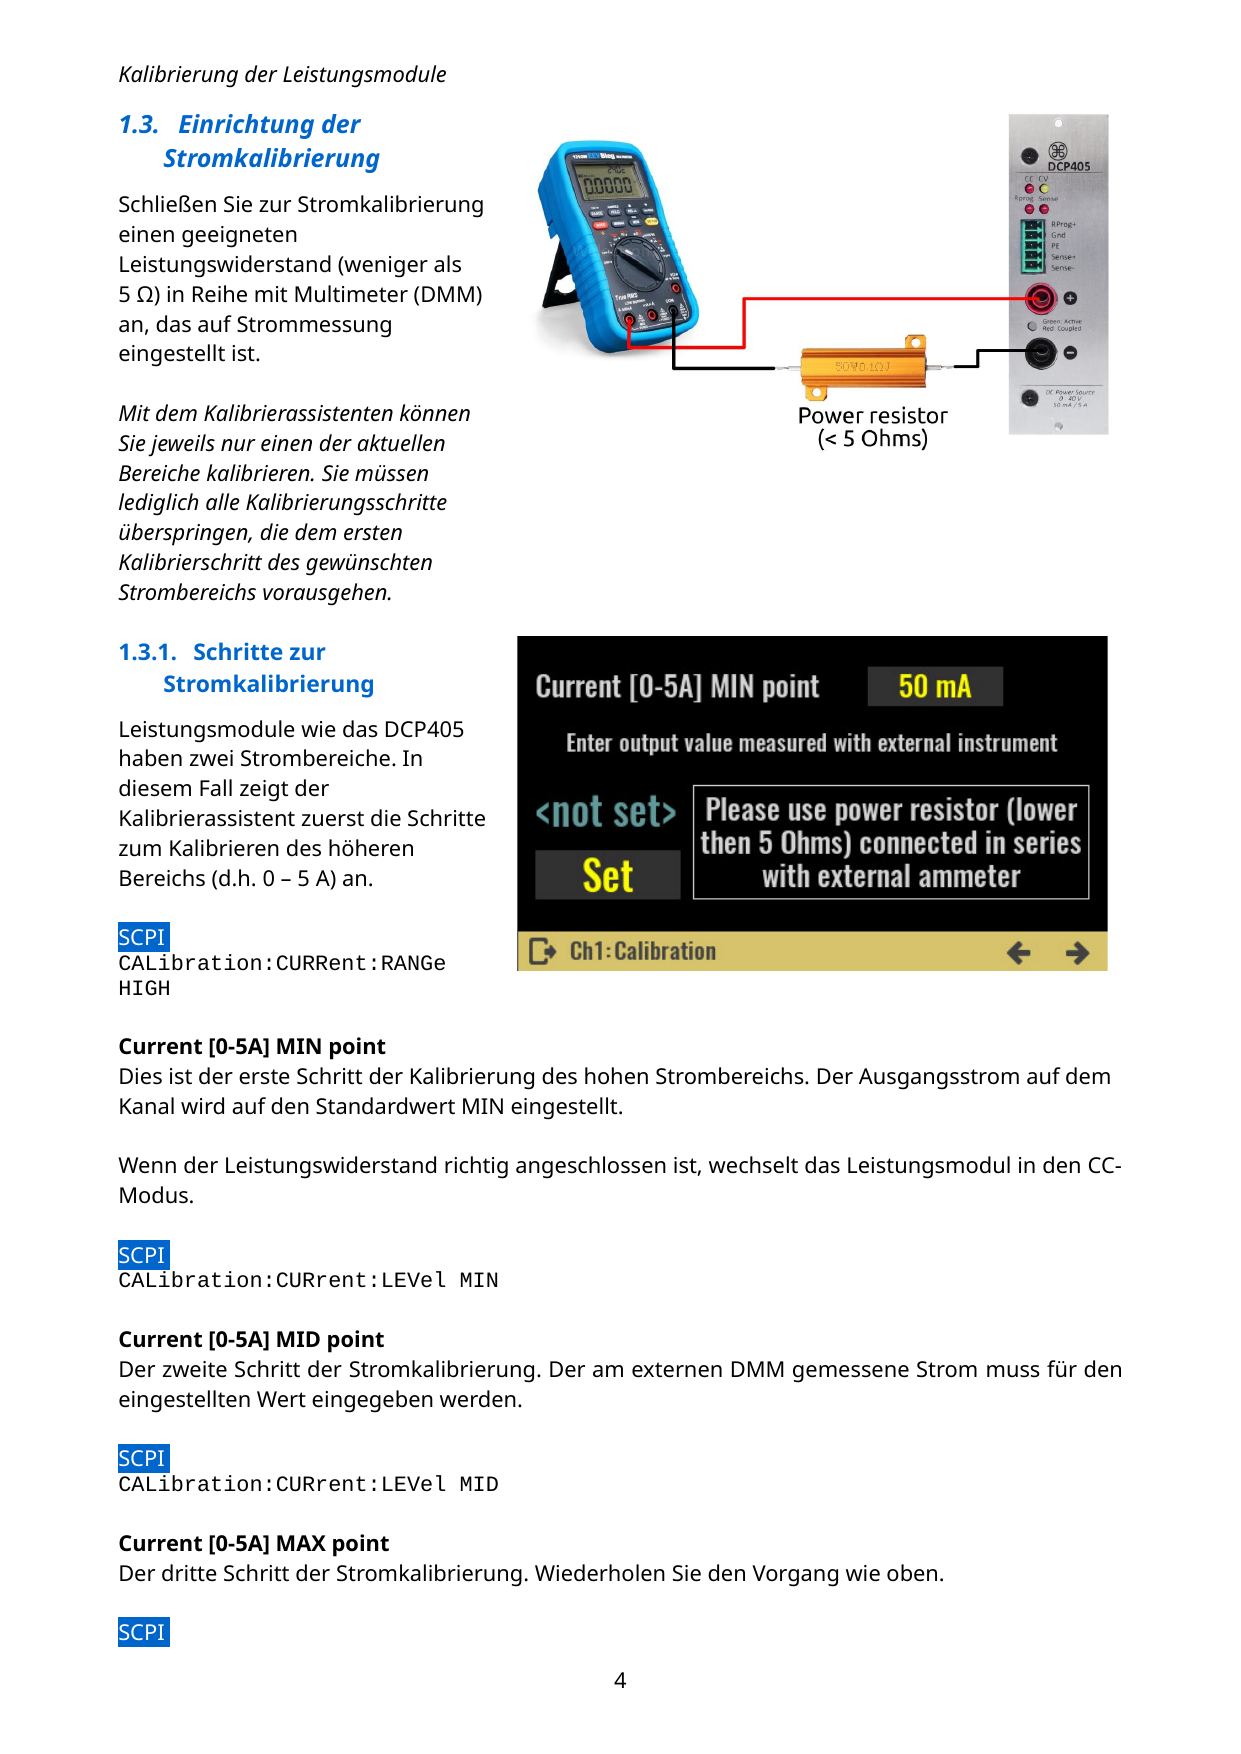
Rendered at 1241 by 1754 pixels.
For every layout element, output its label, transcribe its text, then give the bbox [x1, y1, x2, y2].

table_header Einrichtung der Stromkalibrierung Schließen Sie zur Stromkalibrierung einen geeigneten Leistungswiderstand (weniger als 5 Ω) in Reihe mit Multimeter (DMM) an, das auf Strommessung eingestellt ist. Mit dem Kalibrierassistenten können Sie jeweils nur einen der aktuellen Bereiche kalibrieren. Sie müssen lediglich alle Kalibrierungsschritte überspringen, die dem ersten Kalibrierschritt des gewünschten Strombereichs vorausgehen. [118, 107, 502, 607]
table_header [502, 636, 1123, 1031]
table_header [502, 107, 1123, 607]
table_cell Current [0-5A] MIN point Dies ist der erste Schritt der Kalibrierung des hohen Strombereichs. Der Ausgangsstrom auf dem Kanal wird auf den Standardwert MIN eingestellt. Wenn der Leistungswiderstand richtig angeschlossen ist, wechselt das Leistungsmodul in den CC-Modus. SCPI CALibration:CURrent:LEVel MIN Current [0-5A] MID point Der zweite Schritt der Stromkalibrierung. Der am externen DMM gemessene Strom muss für den eingestellten Wert eingegeben werden. SCPI CALibration:CURrent:LEVel MID Current [0-5A] MAX point Der dritte Schritt der Stromkalibrierung. Wiederholen Sie den Vorgang wie oben. SCPI [118, 1031, 1123, 1647]
picture [507, 106, 1118, 459]
picture [517, 636, 1108, 971]
table_header Schritte zur Stromkalibrierung Leistungsmodule wie das DCP405 haben zwei Strombereiche. In diesem Fall zeigt der Kalibrierassistent zuerst die Schritte zum Kalibrieren des höheren Bereichs (d.h. 0 – 5 A) an. SCPI CALibration:CURRent:RANGe HIGH [118, 636, 502, 1031]
